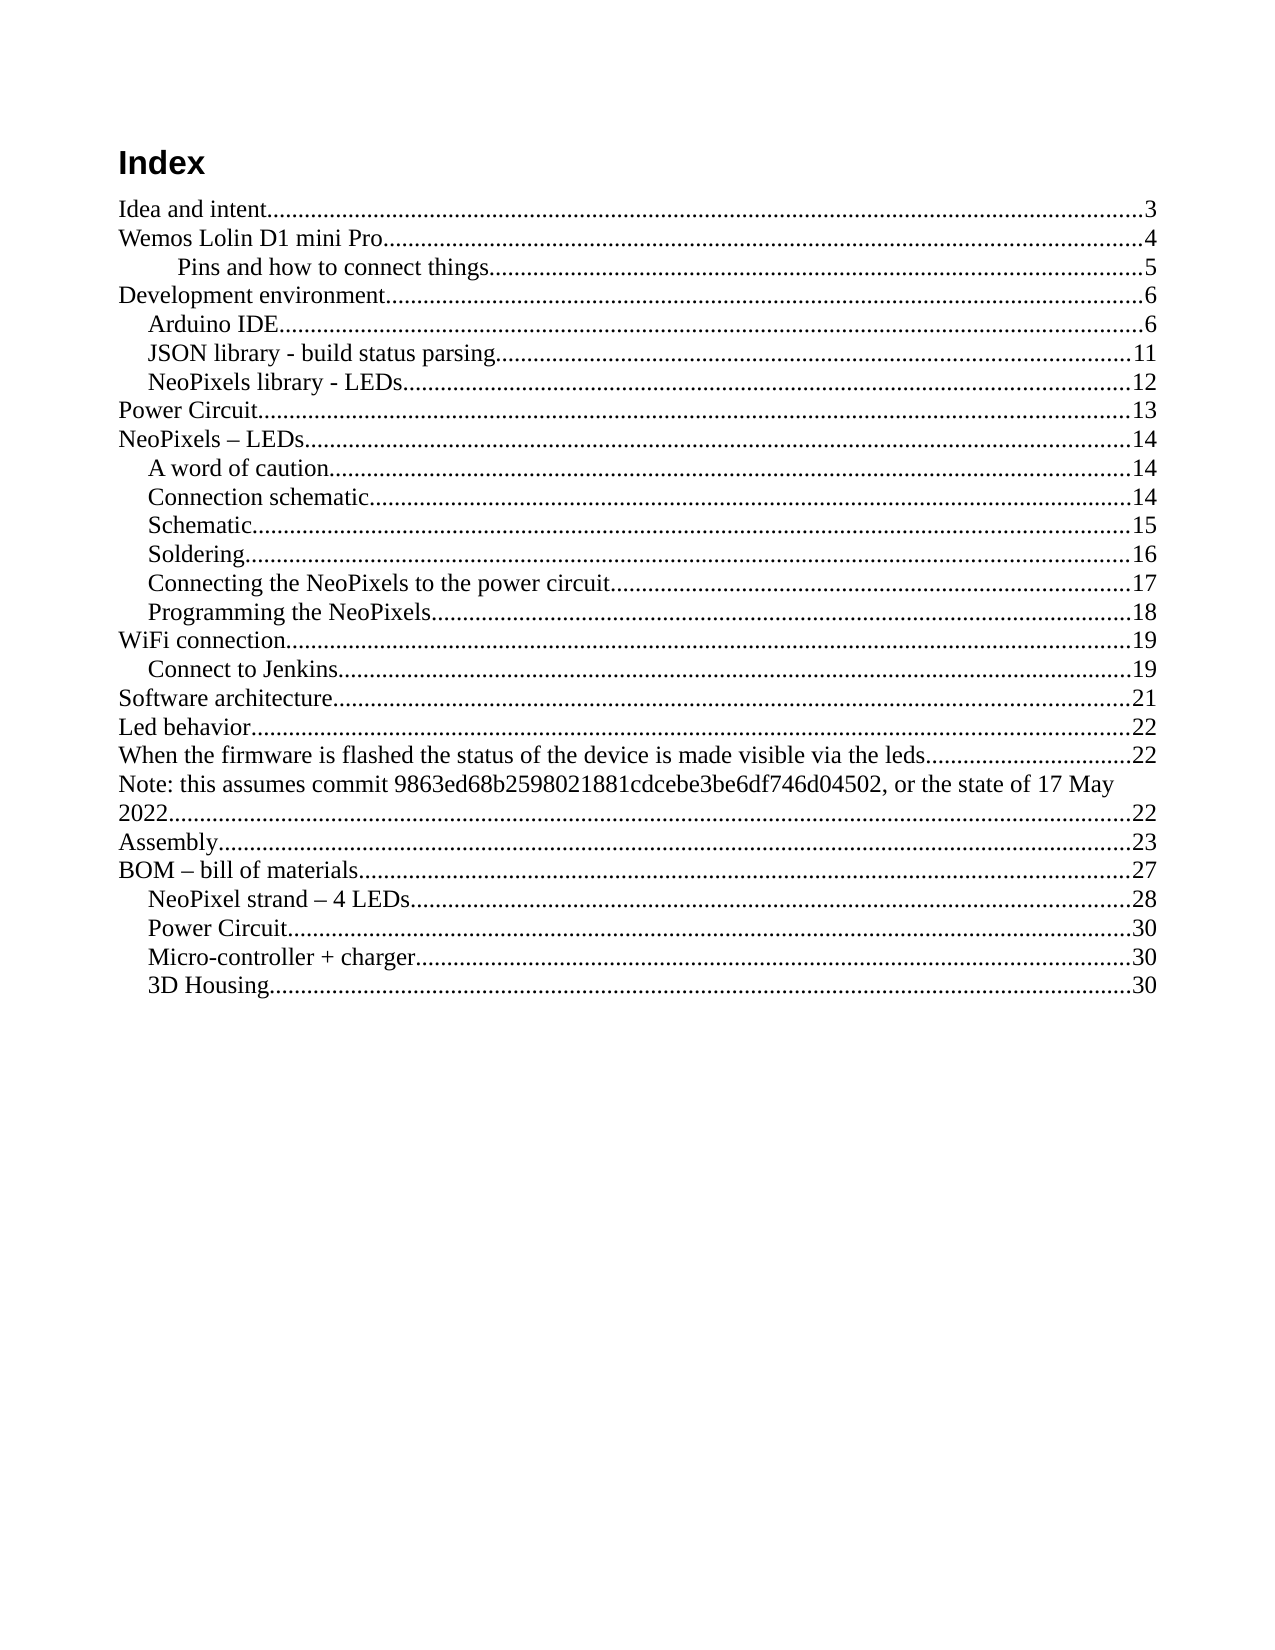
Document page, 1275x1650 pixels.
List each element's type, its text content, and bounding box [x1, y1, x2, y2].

text Led behavior 22 [118, 712, 1157, 740]
text Arduino IDE 6 [148, 309, 1157, 338]
text Soldering 16 [148, 539, 1157, 568]
text Idea and intent 3 [118, 194, 1157, 223]
text Connecting the NeoPixels to the power circuit 17 [148, 568, 1157, 597]
text Connection schematic 14 [148, 482, 1157, 510]
text NeoPixels – LEDs 14 [118, 424, 1157, 453]
text Connect to Jenkins 19 [148, 654, 1157, 683]
text JSON library - build status parsing 11 [148, 338, 1157, 367]
subtitle Index [118, 143, 1157, 182]
text Wemos Lolin D1 mini Pro 4 [118, 223, 1157, 252]
text Assembly 23 [118, 827, 1157, 855]
text NeoPixel strand – 4 LEDs 28 [148, 884, 1157, 913]
text BOM – bill of materials 27 [118, 855, 1157, 884]
text Pins and how to connect things 5 [177, 252, 1157, 280]
text Development environment 6 [118, 280, 1157, 309]
text Software architecture 21 [118, 683, 1157, 712]
text Note: this assumes commit 9863ed68b2598021881cdcebe3be6df746d04502, or the state of 17 May 2022. 22 [118, 769, 1157, 827]
text NeoPixels library - LEDs 12 [148, 367, 1157, 395]
text WiFi connection 19 [118, 625, 1157, 654]
text 3D Housing 30 [148, 970, 1157, 999]
text Power Circuit 13 [118, 395, 1157, 424]
text When the firmware is flashed the status of the device is made visible via the leds. 22 [118, 740, 1157, 769]
text Programming the NeoPixels 18 [148, 597, 1157, 625]
text Micro-controller + charger 30 [148, 942, 1157, 970]
text Power Circuit 30 [148, 913, 1157, 942]
text A word of caution 14 [148, 453, 1157, 482]
text Schematic 15 [148, 510, 1157, 539]
